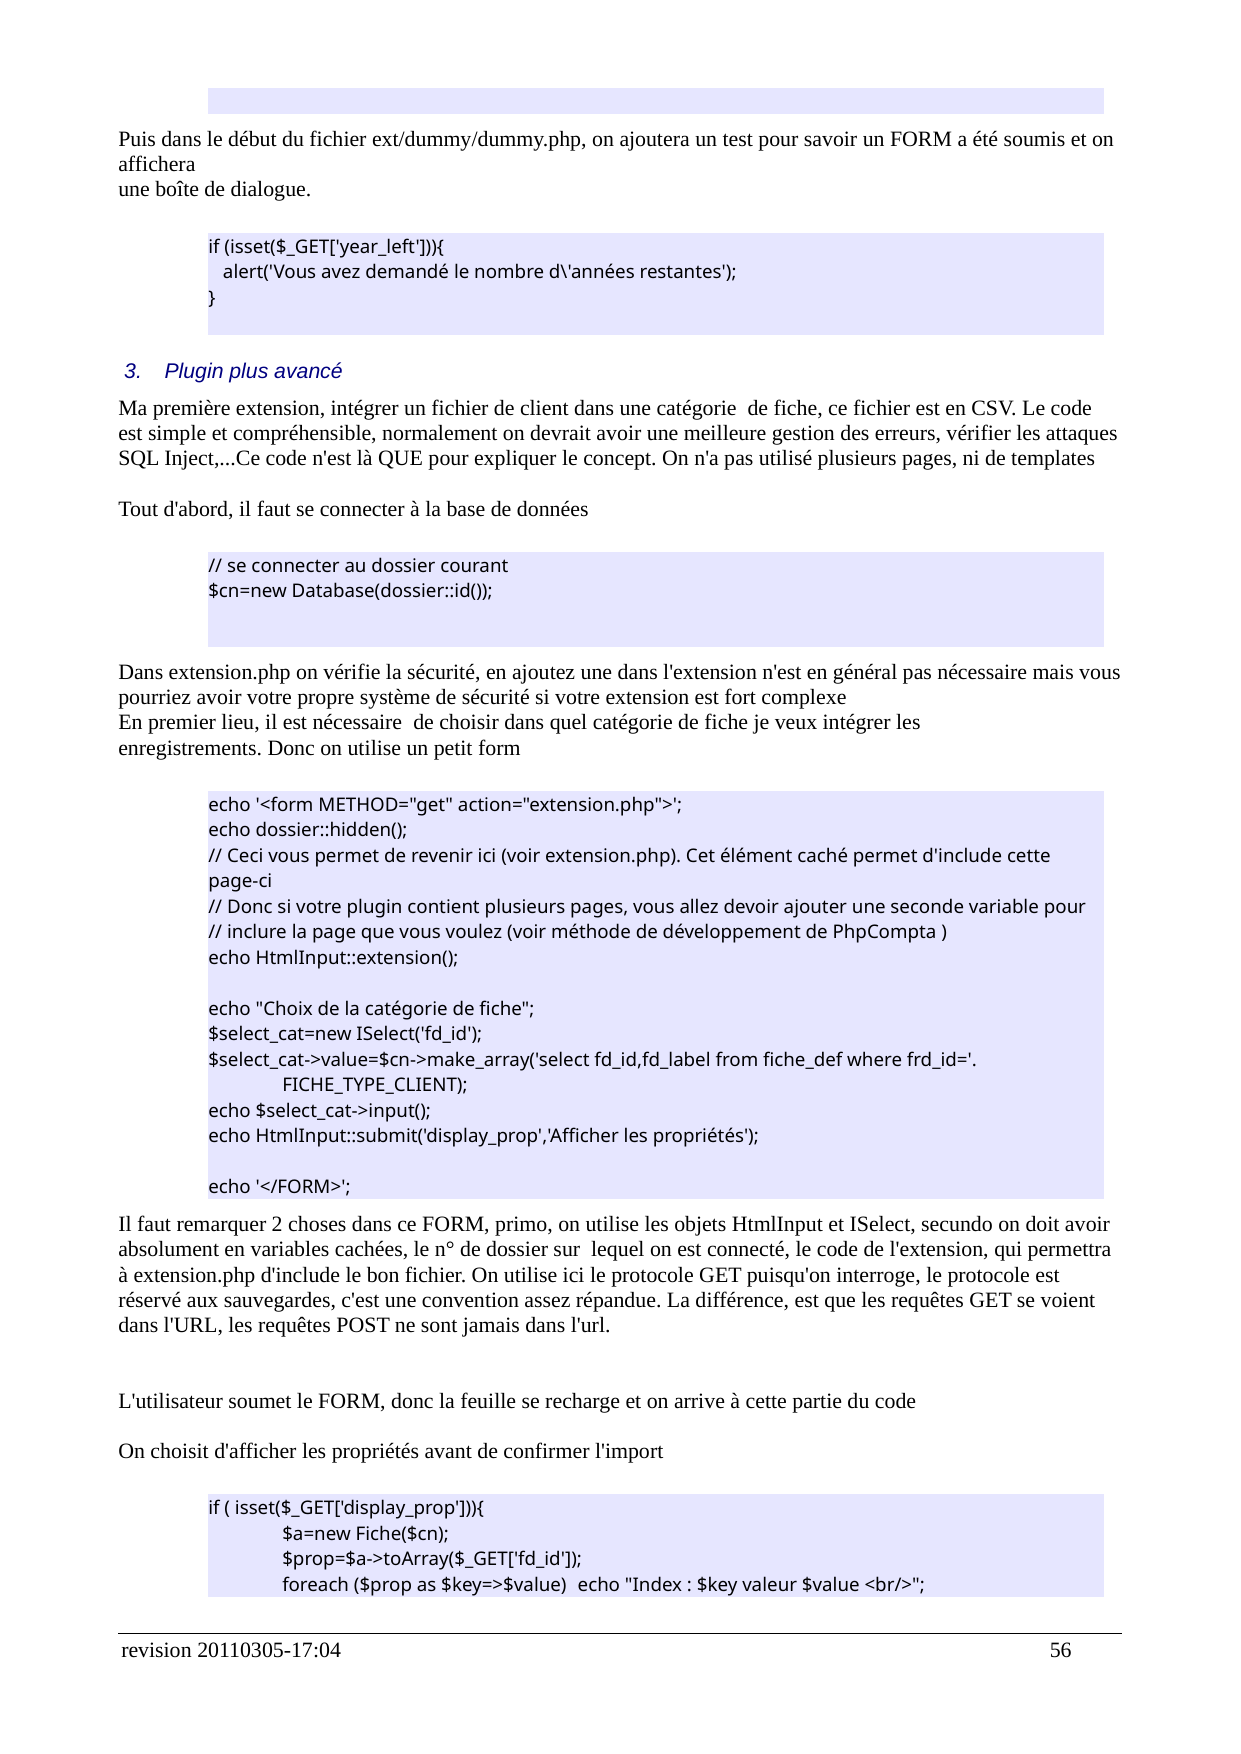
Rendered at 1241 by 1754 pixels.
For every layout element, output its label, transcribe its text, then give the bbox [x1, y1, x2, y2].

subtitle Plugin plus avancé [118, 359, 1122, 383]
text [208, 88, 1104, 114]
text Ma première extension, intégrer un fichier de client dans une catégorie de fiche, ce fichier est en CSV. Le code est simple et compréhensible, normalement on devrait avoir une meilleure gestion des erreurs, vérifier les attaques SQL Inject,...Ce code n'est là QUE pour expliquer le concept. On n'a pas utilisé plusieurs pages, ni de templates [118, 395, 1122, 471]
text echo '<form METHOD="get" action="extension.php">'; echo dossier::hidden(); // Ceci vous permet de revenir ici (voir extension.php). Cet élément caché permet d'include cette page-ci // Donc si votre plugin contient plusieurs pages, vous allez devoir ajouter une seconde variable pour // inclure la page que vous voulez (voir méthode de développement de PhpCompta ) echo HtmlInput::extension(); echo "Choix de la catégorie de fiche"; $select_cat=new ISelect('fd_id'); $select_cat->value=$cn->make_array('select fd_id,fd_label from fiche_def where frd_id='. FICHE_TYPE_CLIENT); echo $select_cat->input(); echo HtmlInput::submit('display_prop','Afficher les propriétés'); echo '</FORM>'; [208, 791, 1104, 1199]
text Dans extension.php on vérifie la sécurité, en ajoutez une dans l'extension n'est en général pas nécessaire mais vous pourriez avoir votre propre système de sécurité si votre extension est fort complexe [118, 659, 1122, 709]
text if ( isset($_GET['display_prop'])){ $a=new Fiche($cn); $prop=$a->toArray($_GET['fd_id']); foreach ($prop as $key=>$value) echo "Index : $key valeur $value <br/>"; [208, 1494, 1104, 1597]
text if (isset($_GET['year_left'])){ alert('Vous avez demandé le nombre d\'années restantes'); } [208, 233, 1104, 335]
text // se connecter au dossier courant $cn=new Database(dossier::id()); [208, 552, 1104, 603]
text Tout d'abord, il faut se connecter à la base de données [118, 496, 1122, 521]
text Puis dans le début du fichier ext/dummy/dummy.php, on ajoutera un test pour savoir un FORM a été soumis et on affichera une boîte de dialogue. [118, 126, 1122, 227]
text Il faut remarquer 2 choses dans ce FORM, primo, on utilise les objets HtmlInput et ISelect, secundo on doit avoir absolument en variables cachées, le n° de dossier sur lequel on est connecté, le code de l'extension, qui permettra à extension.php d'include le bon fichier. On utilise ici le protocole GET puisqu'on interroge, le protocole est réservé aux sauvegardes, c'est une convention assez répandue. La différence, est que les requêtes GET se voient dans l'URL, les requêtes POST ne sont jamais dans l'url. L'utilisateur soumet le FORM, donc la feuille se recharge et on arrive à cette partie du code On choisit d'afficher les propriétés avant de confirmer l'import [118, 1211, 1122, 1463]
text En premier lieu, il est nécessaire de choisir dans quel catégorie de fiche je veux intégrer les enregistrements. Donc on utilise un petit form [118, 709, 1122, 760]
